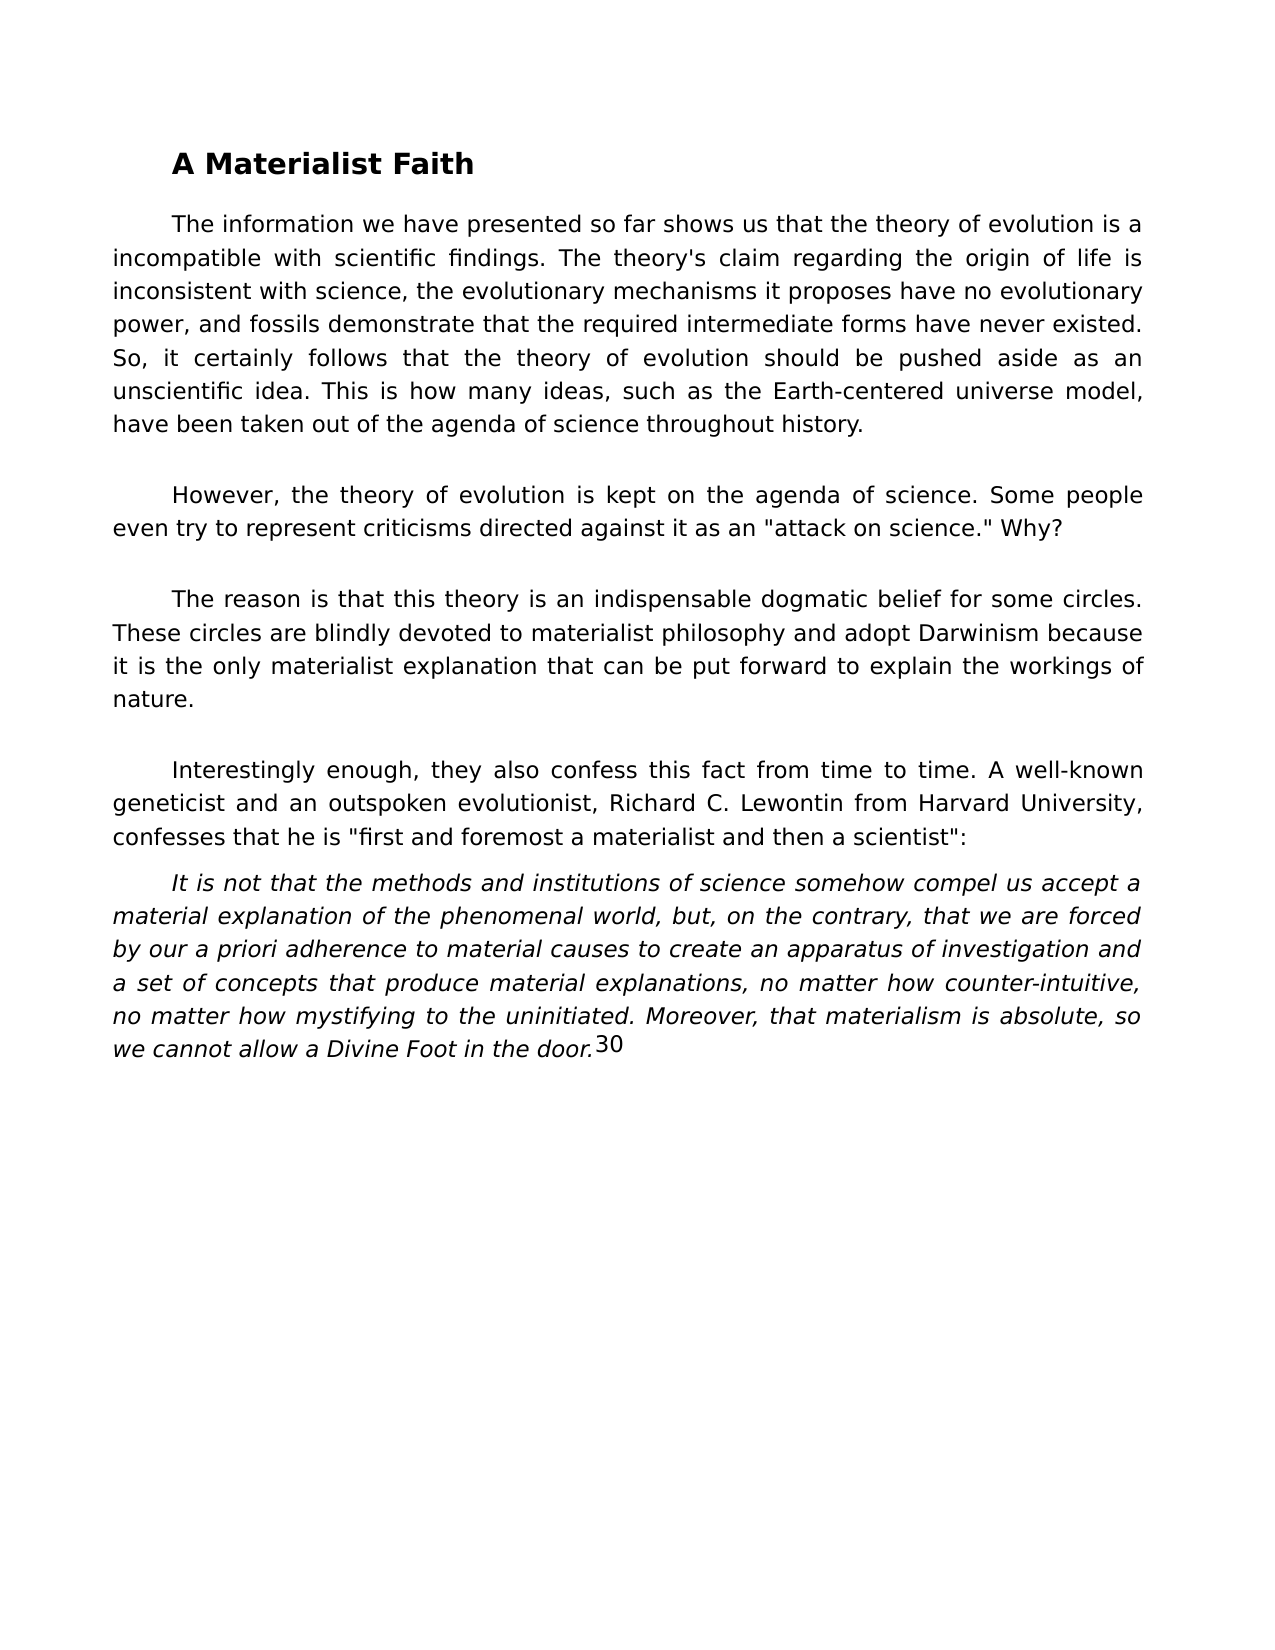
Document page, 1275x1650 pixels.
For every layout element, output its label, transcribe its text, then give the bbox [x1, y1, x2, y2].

text A Materialist Faith [112, 148, 1145, 181]
text The information we have presented so far shows us that the theory of evolution is a incompatible with scientific findings. The theory's claim regarding the origin of life is inconsistent with science, the evolutionary mechanisms it proposes have no evolutionary power, and fossils demonstrate that the required intermediate forms have never existed. So, it certainly follows that the theory of evolution should be pushed aside as an unscientific idea. This is how many ideas, such as the Earth-centered universe model, have been taken out of the agenda of science throughout history. [112, 206, 1145, 439]
text Interestingly enough, they also confess this fact from time to time. A well-known geneticist and an outspoken evolutionist, Richard C. Lewontin from Harvard University, confesses that he is "first and foremost a materialist and then a scientist": [112, 752, 1145, 852]
text However, the theory of evolution is kept on the agenda of science. Some people even try to represent criticisms directed against it as an "attack on science." Why? [112, 477, 1145, 543]
text It is not that the methods and institutions of science somehow compel us accept a material explanation of the phenomenal world, but, on the contrary, that we are forced by our a priori adherence to material causes to create an apparatus of investigation and a set of concepts that produce material explanations, no matter how counter-intuitive, no matter how mystifying to the uninitiated. Moreover, that materialism is absolute, so we cannot allow a Divine Foot in the door.30 [112, 864, 1145, 1064]
text The reason is that this theory is an indispensable dogmatic belief for some circles. These circles are blindly devoted to materialist philosophy and adopt Darwinism because it is the only materialist explanation that can be put forward to explain the workings of nature. [112, 581, 1145, 714]
